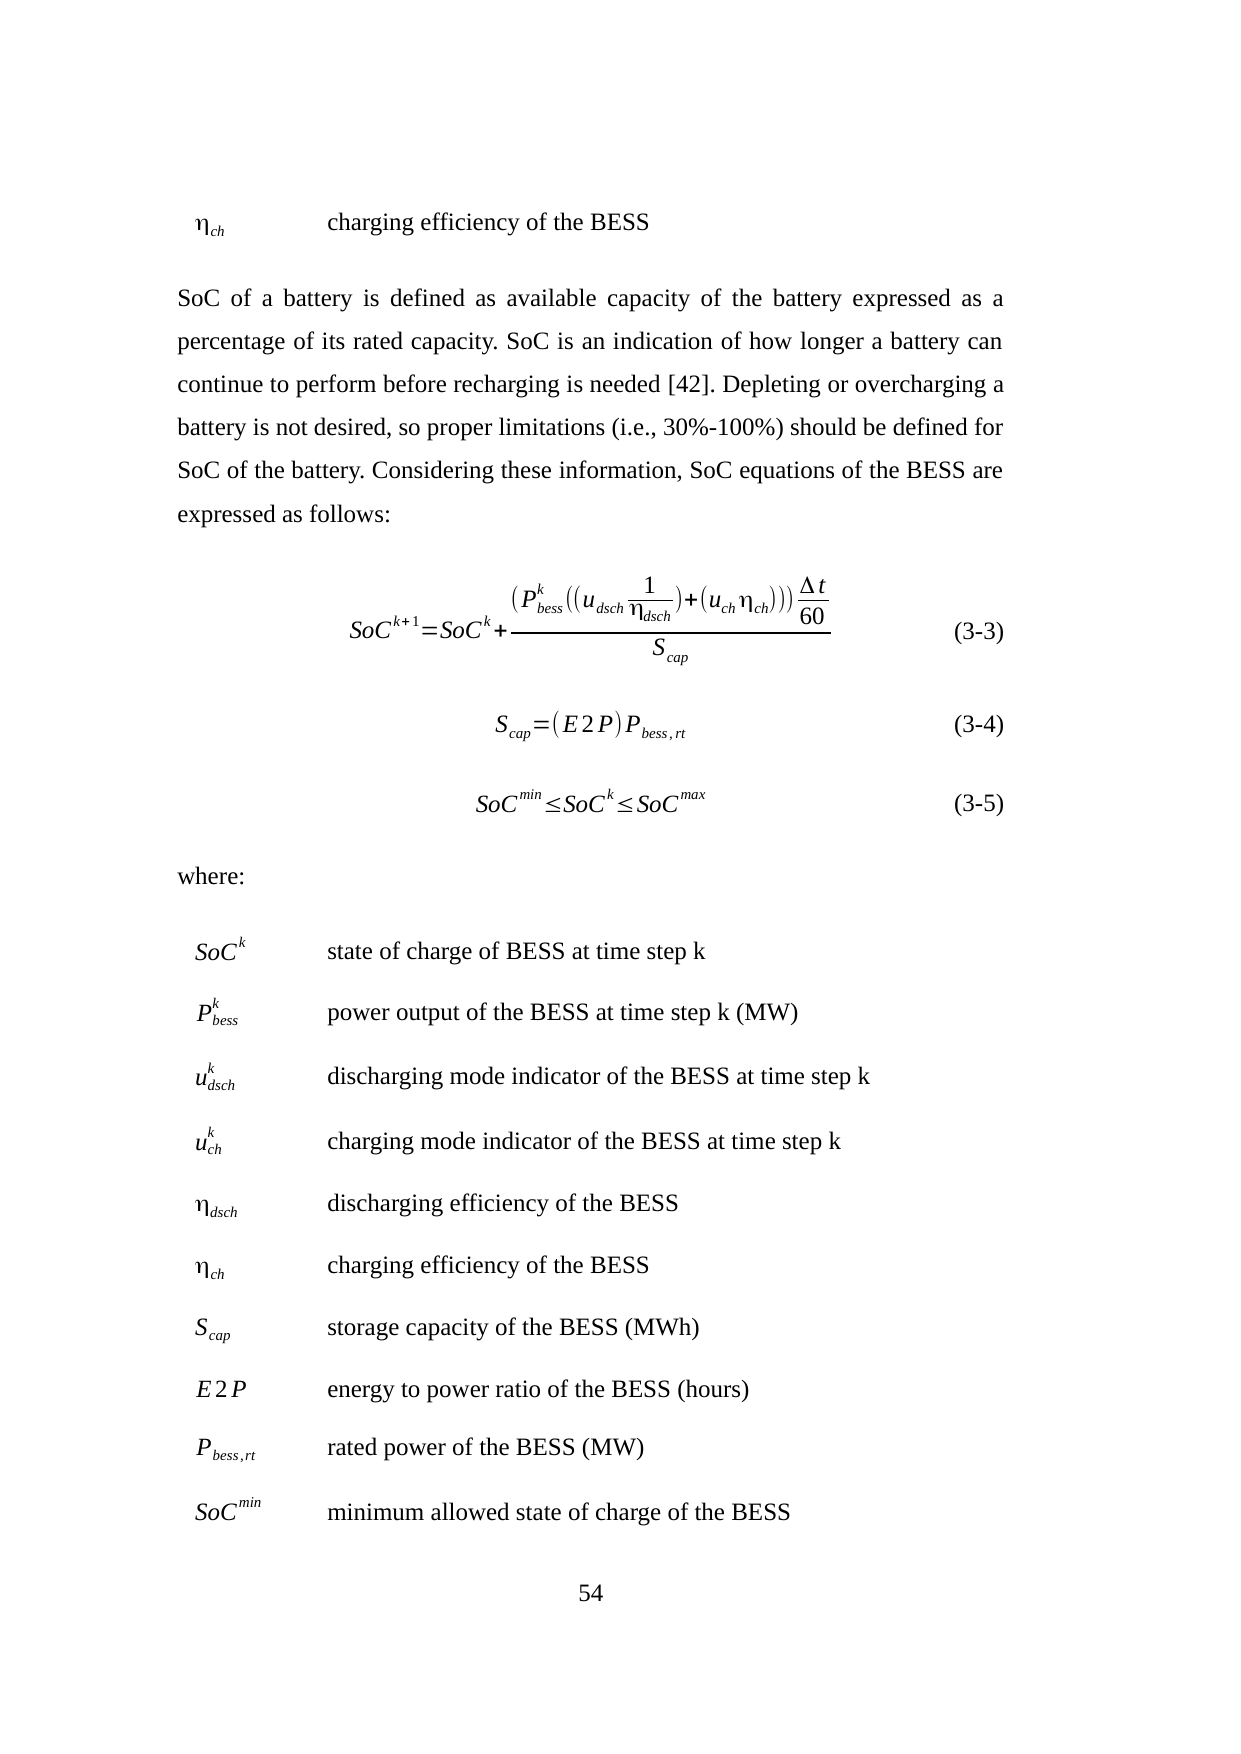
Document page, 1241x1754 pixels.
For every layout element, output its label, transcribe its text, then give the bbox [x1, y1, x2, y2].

text power output of the BESS at time step k (MW) [177, 994, 1004, 1029]
text (3-4) [177, 709, 1004, 742]
text energy to power ratio of the BESS (hours) [177, 1374, 1004, 1403]
text where: [177, 861, 1004, 890]
text (3-5) [177, 786, 1004, 817]
text SoC of a battery is defined as available capacity of the battery expressed as a percentage of its rated capacity. SoC is an indication of how longer a battery can continue to perform before recharging is needed [42]. Depleting or overcharging a battery is not desired, so proper limitations (i.e., 30%-100%) should be defined for SoC of the battery. Considering these information, SoC equations of the BESS are expressed as follows: [177, 283, 1004, 527]
text minimum allowed state of charge of the BESS [177, 1494, 1004, 1525]
text storage capacity of the BESS (MWh) [177, 1312, 1004, 1344]
text charging efficiency of the BESS [177, 207, 1004, 239]
text charging mode indicator of the BESS at time step k [177, 1123, 1004, 1158]
text discharging mode indicator of the BESS at time step k [177, 1059, 1004, 1094]
text rated power of the BESS (MW) [177, 1432, 1004, 1464]
text charging efficiency of the BESS [177, 1250, 1004, 1282]
text (3-3) [177, 571, 1004, 665]
text state of charge of BESS at time step k [177, 934, 1004, 965]
text discharging efficiency of the BESS [177, 1188, 1004, 1220]
